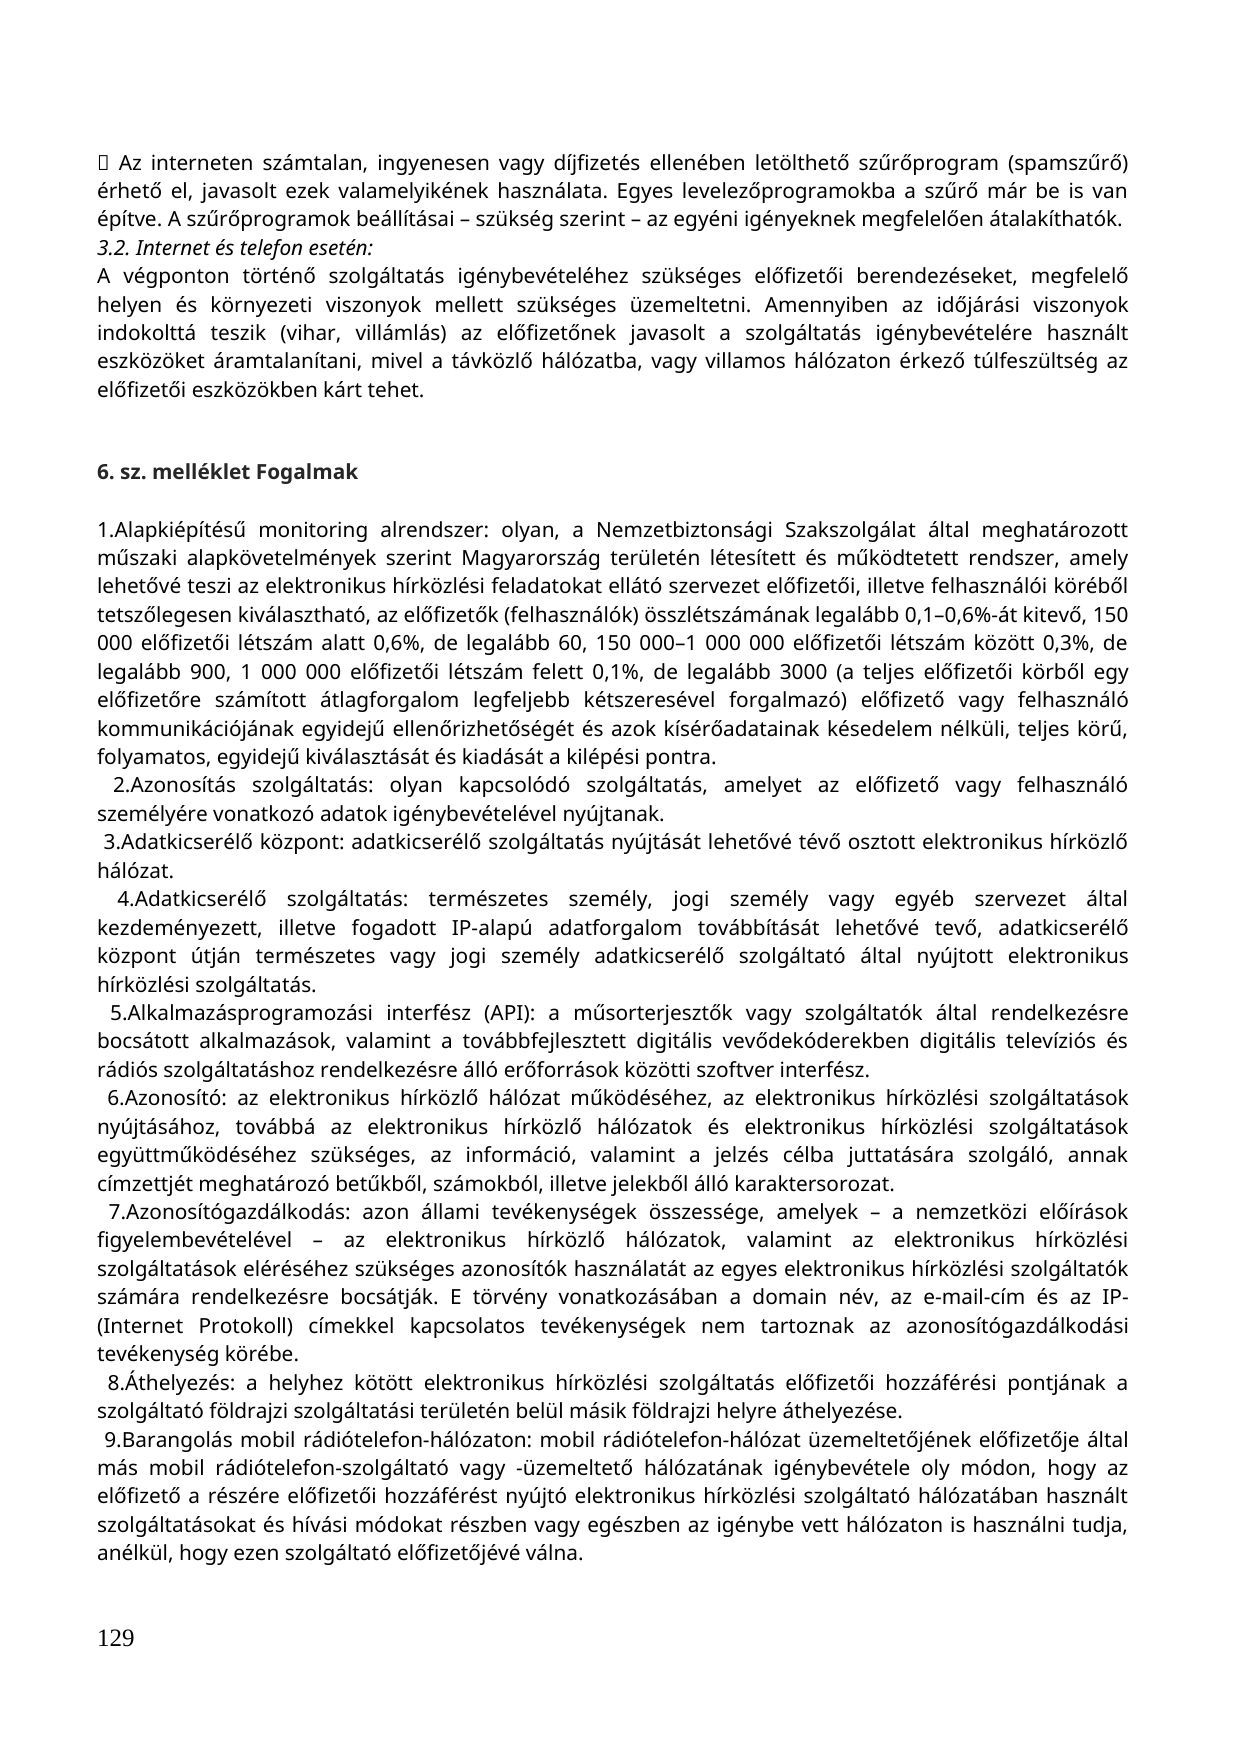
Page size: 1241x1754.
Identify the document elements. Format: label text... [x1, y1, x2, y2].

text 6.Azonosító: az elektronikus hírközlő hálózat működéséhez, az elektronikus hírközlési szolgáltatások nyújtásához, továbbá az elektronikus hírközlő hálózatok és elektronikus hírközlési szolgáltatások együttműködéséhez szükséges, az információ, valamint a jelzés célba juttatására szolgáló, annak címzettjét meghatározó betűkből, számokból, illetve jelekből álló karaktersorozat. [97, 1083, 1130, 1197]
text A végponton történő szolgáltatás igénybevételéhez szükséges előfizetői berendezéseket, megfelelő helyen és környezeti viszonyok mellett szükséges üzemeltetni. Amennyiben az időjárási viszonyok indokolttá teszik (vihar, villámlás) az előfizetőnek javasolt a szolgáltatás igénybevételére használt eszközöket áramtalanítani, mivel a távközlő hálózatba, vagy villamos hálózaton érkező túlfeszültség az előfizetői eszközökben kárt tehet. [97, 261, 1130, 403]
text 4.Adatkicserélő szolgáltatás: természetes személy, jogi személy vagy egyéb szervezet által kezdeményezett, illetve fogadott IP-alapú adatforgalom továbbítását lehetővé tevő, adatkicserélő központ útján természetes vagy jogi személy adatkicserélő szolgáltató által nyújtott elektronikus hírközlési szolgáltatás. [97, 884, 1130, 998]
text 7.Azonosítógazdálkodás: azon állami tevékenységek összessége, amelyek – a nemzetközi előírások figyelembevételével – az elektronikus hírközlő hálózatok, valamint az elektronikus hírközlési szolgáltatások eléréséhez szükséges azonosítók használatát az egyes elektronikus hírközlési szolgáltatók számára rendelkezésre bocsátják. E törvény vonatkozásában a domain név, az e-mail-cím és az IP-(Internet Protokoll) címekkel kapcsolatos tevékenységek nem tartoznak az azonosítógazdálkodási tevékenység körébe. [97, 1197, 1130, 1368]
text 3.Adatkicserélő központ: adatkicserélő szolgáltatás nyújtását lehetővé tévő osztott elektronikus hírközlő hálózat. [97, 827, 1130, 884]
text 9.Barangolás mobil rádiótelefon-hálózaton: mobil rádiótelefon-hálózat üzemeltetőjének előfizetője által más mobil rádiótelefon-szolgáltató vagy -üzemeltető hálózatának igénybevétele oly módon, hogy az előfizető a részére előfizetői hozzáférést nyújtó elektronikus hírközlési szolgáltató hálózatában használt szolgáltatásokat és hívási módokat részben vagy egészben az igénybe vett hálózaton is használni tudja, anélkül, hogy ezen szolgáltató előfizetőjévé válna. [97, 1425, 1130, 1567]
text 3.2. Internet és telefon esetén: [97, 233, 1130, 261]
text  Az interneten számtalan, ingyenesen vagy díjfizetés ellenében letölthető szűrőprogram (spamszűrő) érhető el, javasolt ezek valamelyikének használata. Egyes levelezőprogramokba a szűrő már be is van építve. A szűrőprogramok beállításai – szükség szerint – az egyéni igényeknek megfelelően átalakíthatók. [97, 148, 1130, 233]
text 8.Áthelyezés: a helyhez kötött elektronikus hírközlési szolgáltatás előfizetői hozzáférési pontjának a szolgáltató földrajzi szolgáltatási területén belül másik földrajzi helyre áthelyezése. [97, 1368, 1130, 1425]
subtitle 6. sz. melléklet Fogalmak [97, 457, 1130, 485]
text 2.Azonosítás szolgáltatás: olyan kapcsolódó szolgáltatás, amelyet az előfizető vagy felhasználó személyére vonatkozó adatok igénybevételével nyújtanak. [97, 771, 1130, 827]
text 1.Alapkiépítésű monitoring alrendszer: olyan, a Nemzetbiztonsági Szakszolgálat által meghatározott műszaki alapkövetelmények szerint Magyarország területén létesített és működtetett rendszer, amely lehetővé teszi az elektronikus hírközlési feladatokat ellátó szervezet előfizetői, illetve felhasználói köréből tetszőlegesen kiválasztható, az előfizetők (felhasználók) összlétszámának legalább 0,1–0,6%-át kitevő, 150 000 előfizetői létszám alatt 0,6%, de legalább 60, 150 000–1 000 000 előfizetői létszám között 0,3%, de legalább 900, 1 000 000 előfizetői létszám felett 0,1%, de legalább 3000 (a teljes előfizetői körből egy előfizetőre számított átlagforgalom legfeljebb kétszeresével forgalmazó) előfizető vagy felhasználó kommunikációjának egyidejű ellenőrizhetőségét és azok kísérőadatainak késedelem nélküli, teljes körű, folyamatos, egyidejű kiválasztását és kiadását a kilépési pontra. [97, 515, 1130, 771]
text 5.Alkalmazásprogramozási interfész (API): a műsorterjesztők vagy szolgáltatók által rendelkezésre bocsátott alkalmazások, valamint a továbbfejlesztett digitális vevődekóderekben digitális televíziós és rádiós szolgáltatáshoz rendelkezésre álló erőforrások közötti szoftver interfész. [97, 998, 1130, 1083]
